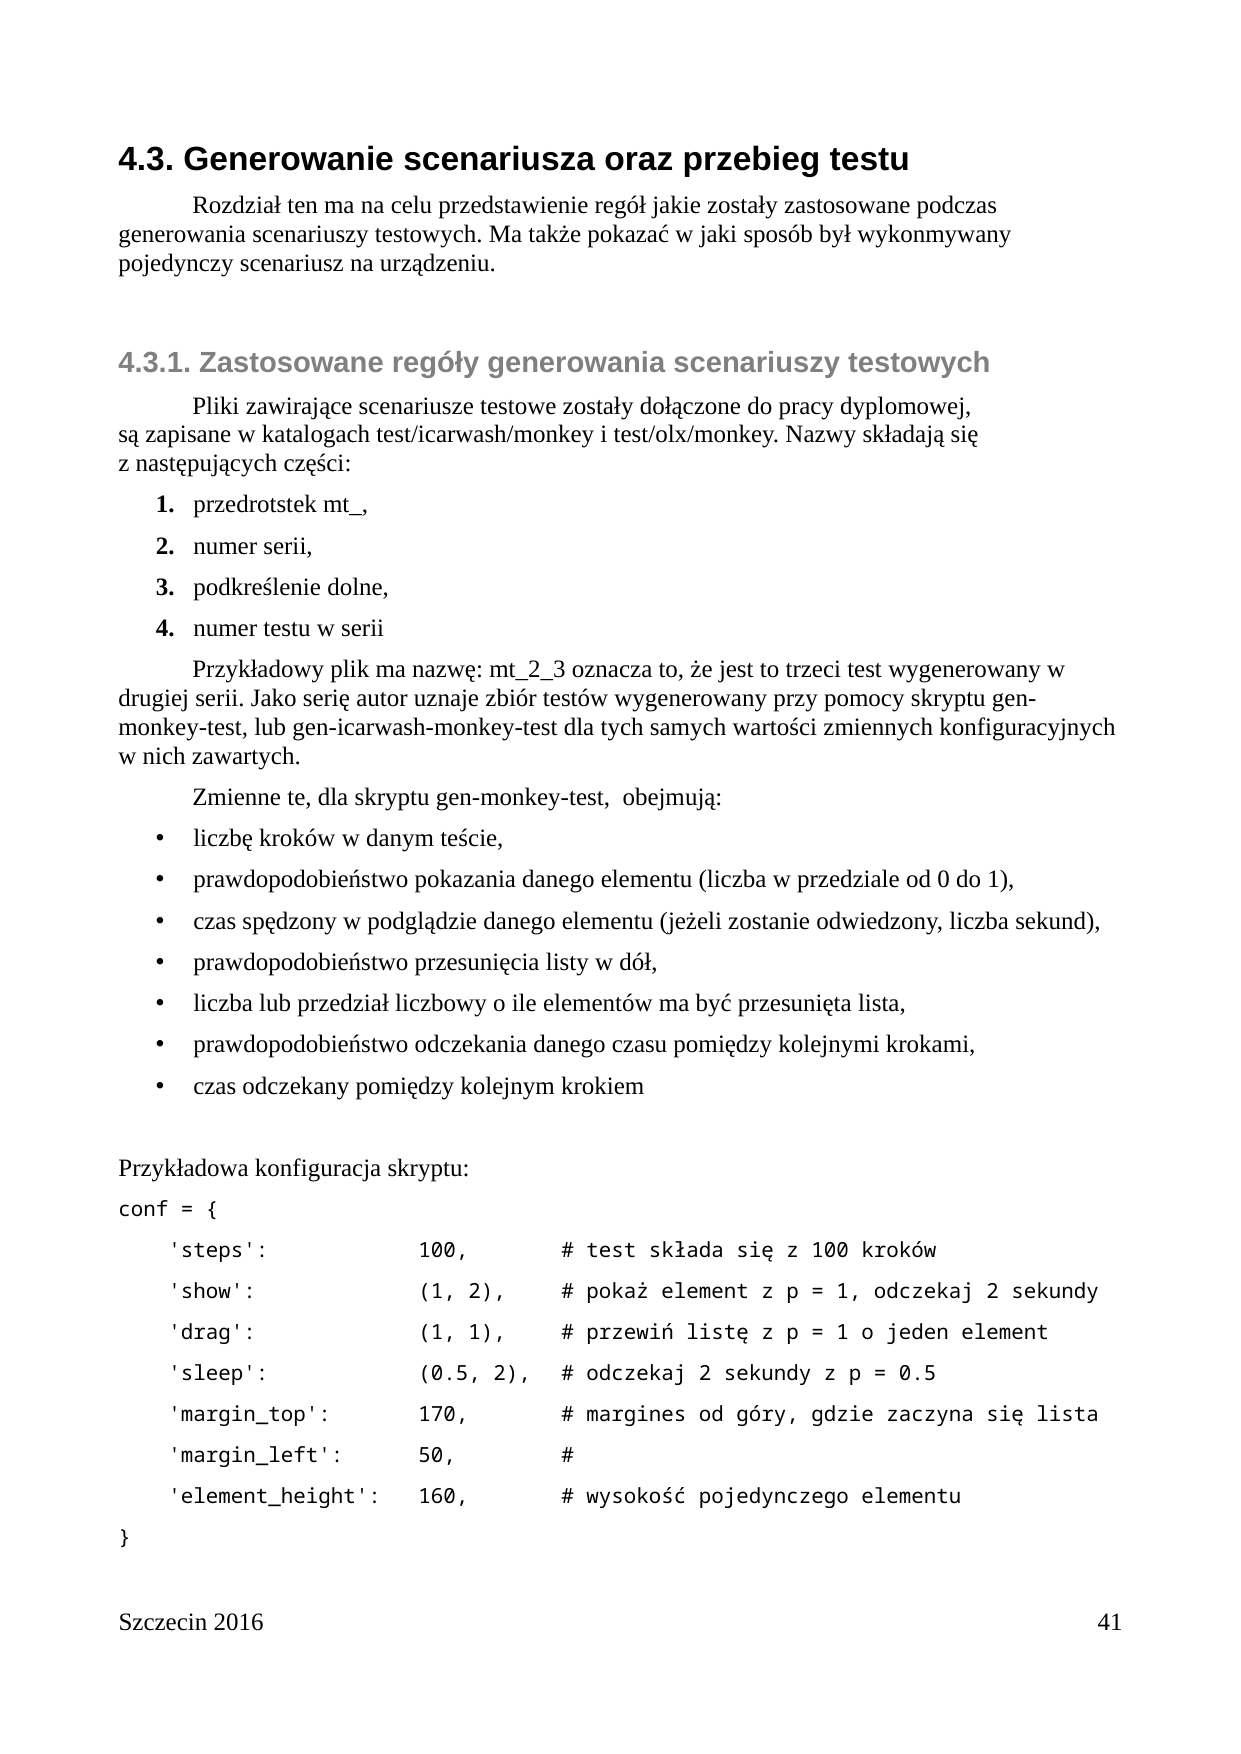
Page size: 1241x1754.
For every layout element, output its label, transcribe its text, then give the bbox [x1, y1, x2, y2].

text Zmienne te, dla skryptu gen-monkey-test, obejmują: [118, 782, 1122, 811]
list prawdopodobieństwo przesunięcia listy w dół, [156, 947, 1122, 976]
text 'drag': (1, 1), # przewiń listę z p = 1 o jeden element [118, 1317, 1122, 1346]
text Rozdział ten ma na celu przedstawienie regół jakie zostały zastosowane podczas generowania scenariuszy testowych. Ma także pokazać w jaki sposób był wykonmywany pojedynczy scenariusz na urządzeniu. [118, 190, 1122, 276]
list prawdopodobieństwo pokazania danego elementu (liczba w przedziale od 0 do 1), [156, 864, 1122, 893]
text 'sleep': (0.5, 2), # odczekaj 2 sekundy z p = 0.5 [118, 1358, 1122, 1387]
subtitle 4.3. Generowanie scenariusza oraz przebieg testu [118, 139, 1122, 178]
list numer serii, [156, 531, 1122, 559]
list czas odczekany pomiędzy kolejnym krokiem [156, 1071, 1122, 1099]
list czas spędzony w podglądzie danego elementu (jeżeli zostanie odwiedzony, liczba sekund), [156, 906, 1122, 934]
text 'element_height': 160, # wysokość pojedynczego elementu [118, 1481, 1122, 1509]
text 'margin_left': 50, # [118, 1440, 1122, 1468]
subtitle 4.3.1. Zastosowane regóły generowania scenariuszy testowych [118, 345, 1122, 378]
list liczbę kroków w danym teście, [156, 823, 1122, 852]
list numer testu w serii [156, 613, 1122, 642]
text Przykładowy plik ma nazwę: mt_2_3 oznacza to, że jest to trzeci test wygenerowany w drugiej serii. Jako serię autor uznaje zbiór testów wygenerowany przy pomocy skryptu gen-monkey-test, lub gen-icarwash-monkey-test dla tych samych wartości zmiennych konfiguracyjnych w nich zawartych. [118, 654, 1122, 769]
list podkreślenie dolne, [156, 572, 1122, 601]
list prawdopodobieństwo odczekania danego czasu pomiędzy kolejnymi krokami, [156, 1029, 1122, 1058]
text Przykładowa konfiguracja skryptu: [118, 1153, 1122, 1182]
text 'show': (1, 2), # pokaż element z p = 1, odczekaj 2 sekundy [118, 1276, 1122, 1305]
text conf = { [118, 1194, 1122, 1223]
text } [118, 1522, 1122, 1550]
list liczba lub przedział liczbowy o ile elementów ma być przesunięta lista, [156, 988, 1122, 1017]
text 'steps': 100, # test składa się z 100 kroków [118, 1235, 1122, 1264]
text 'margin_top': 170, # margines od góry, gdzie zaczyna się lista [118, 1399, 1122, 1428]
text Pliki zawirające scenariusze testowe zostały dołączone do pracy dyplomowej, są zapisane w katalogach test/icarwash/monkey i test/olx/monkey. Nazwy składają się z następujących części: [118, 391, 1122, 477]
list przedrotstek mt_, [156, 489, 1122, 518]
